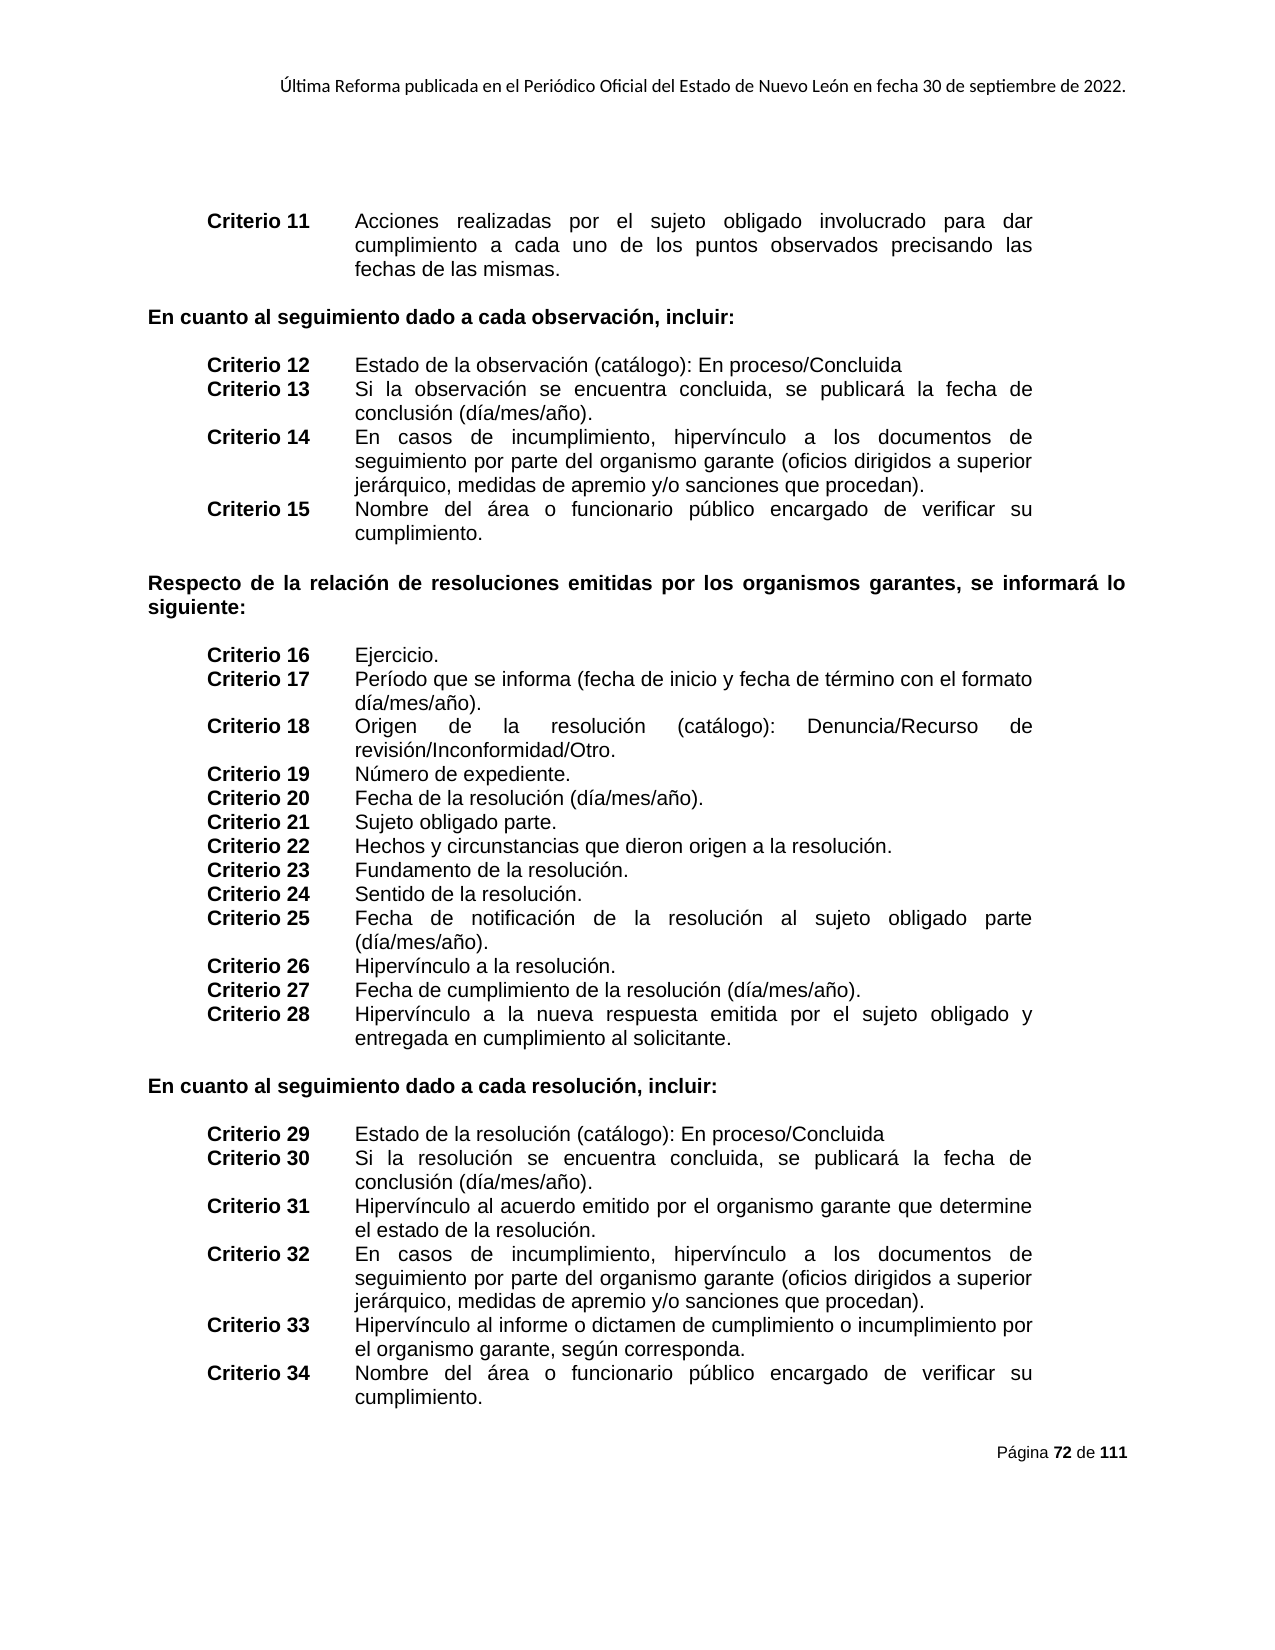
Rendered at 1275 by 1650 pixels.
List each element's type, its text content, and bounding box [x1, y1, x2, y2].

text Criterio 21 Sujeto obligado parte. [207, 810, 1033, 834]
text Criterio 19 Número de expediente. [207, 762, 1033, 786]
text Criterio 14 En casos de incumplimiento, hipervínculo a los documentos de seguimiento por parte del organismo garante (oficios dirigidos a superior jerárquico, medidas de apremio y/o sanciones que procedan). [207, 424, 1033, 496]
text Criterio 24 Sentido de la resolución. [207, 882, 1033, 906]
text Criterio 32 En casos de incumplimiento, hipervínculo a los documentos de seguimiento por parte del organismo garante (oficios dirigidos a superior jerárquico, medidas de apremio y/o sanciones que procedan). [207, 1241, 1033, 1313]
text Criterio 12 Estado de la observación (catálogo): En proceso/Concluida [207, 353, 1033, 377]
text Criterio 28 Hipervínculo a la nueva respuesta emitida por el sujeto obligado y entregada en cumplimiento al solicitante. [207, 1002, 1033, 1050]
text Criterio 11 Acciones realizadas por el sujeto obligado involucrado para dar cumplimiento a cada uno de los puntos observados precisando las fechas de las mismas. [207, 209, 1033, 281]
text En cuanto al seguimiento dado a cada observación, incluir: [148, 305, 1127, 329]
text Criterio 22 Hechos y circunstancias que dieron origen a la resolución. [207, 834, 1033, 858]
text Criterio 13 Si la observación se encuentra concluida, se publicará la fecha de conclusión (día/mes/año). [207, 377, 1033, 424]
text Criterio 18 Origen de la resolución (catálogo): Denuncia/Recurso de revisión/Inconformidad/Otro. [207, 714, 1033, 762]
text Criterio 16 Ejercicio. [207, 642, 1033, 666]
text Criterio 17 Período que se informa (fecha de inicio y fecha de término con el formato día/mes/año). [207, 666, 1033, 714]
text Criterio 26 Hipervínculo a la resolución. [207, 954, 1033, 978]
text Criterio 31 Hipervínculo al acuerdo emitido por el organismo garante que determine el estado de la resolución. [207, 1193, 1033, 1241]
text Criterio 25 Fecha de notificación de la resolución al sujeto obligado parte (día/mes/año). [207, 906, 1033, 954]
text Criterio 15 Nombre del área o funcionario público encargado de verificar su cumplimiento. [207, 496, 1033, 544]
text Criterio 20 Fecha de la resolución (día/mes/año). [207, 786, 1033, 810]
text Criterio 30 Si la resolución se encuentra concluida, se publicará la fecha de conclusión (día/mes/año). [207, 1146, 1033, 1193]
text Criterio 27 Fecha de cumplimiento de la resolución (día/mes/año). [207, 978, 1033, 1002]
text Criterio 23 Fundamento de la resolución. [207, 858, 1033, 882]
text Criterio 34 Nombre del área o funcionario público encargado de verificar su cumplimiento. [207, 1361, 1033, 1409]
text Criterio 33 Hipervínculo al informe o dictamen de cumplimiento o incumplimiento por el organismo garante, según corresponda. [207, 1313, 1033, 1361]
text Criterio 29 Estado de la resolución (catálogo): En proceso/Concluida [207, 1122, 1033, 1146]
text En cuanto al seguimiento dado a cada resolución, incluir: [148, 1074, 1127, 1098]
text Respecto de la relación de resoluciones emitidas por los organismos garantes, se informará lo siguiente: [148, 571, 1127, 618]
